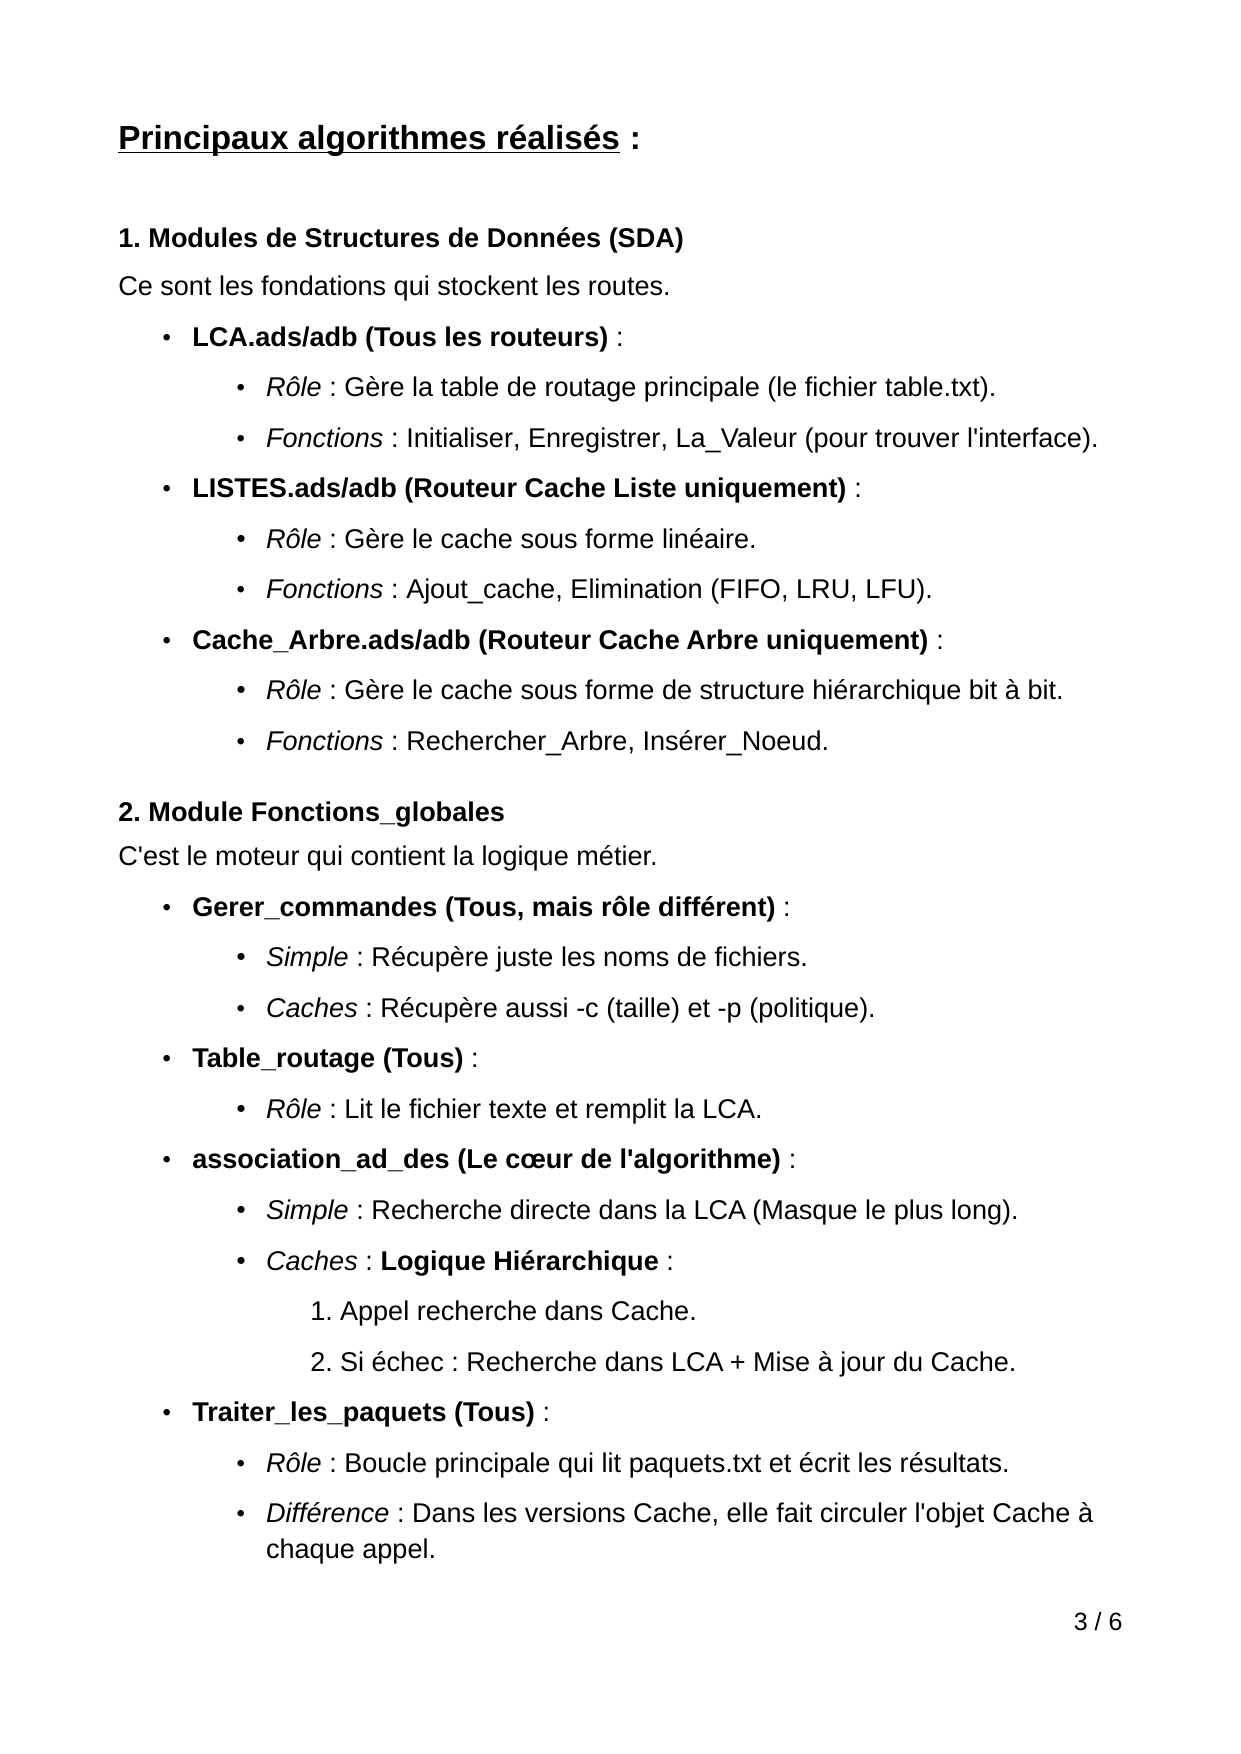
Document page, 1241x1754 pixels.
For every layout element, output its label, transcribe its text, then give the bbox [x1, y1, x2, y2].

list Rôle : Gère le cache sous forme linéaire. [236, 523, 1122, 554]
text C'est le moteur qui contient la logique métier. [118, 840, 1122, 871]
list Caches : Récupère aussi -c (taille) et -p (politique). [236, 992, 1122, 1023]
list Caches : Logique Hiérarchique : [236, 1244, 1122, 1276]
list Fonctions : Initialiser, Enregistrer, La_Valeur (pour trouver l'interface). [236, 422, 1122, 453]
list Rôle : Lit le fichier texte et remplit la LCA. [236, 1093, 1122, 1124]
list Gerer_commandes (Tous, mais rôle différent) : [162, 891, 1122, 922]
list Table_routage (Tous) : [162, 1042, 1122, 1073]
list Fonctions : Ajout_cache, Elimination (FIFO, LRU, LFU). [236, 573, 1122, 604]
list Cache_Arbre.ads/adb (Routeur Cache Arbre uniquement) : [162, 624, 1122, 655]
subtitle 2. Module Fonctions_globales [118, 796, 1122, 828]
list Rôle : Boucle principale qui lit paquets.txt et écrit les résultats. [236, 1447, 1122, 1478]
list association_ad_des (Le cœur de l'algorithme) : [162, 1143, 1122, 1175]
list Appel recherche dans Cache. [310, 1295, 1122, 1326]
list Différence : Dans les versions Cache, elle fait circuler l'objet Cache à chaque appel. [236, 1497, 1122, 1564]
list Simple : Récupère juste les noms de fichiers. [236, 941, 1122, 972]
text Ce sont les fondations qui stockent les routes. [118, 270, 1122, 301]
list Rôle : Gère la table de routage principale (le fichier table.txt). [236, 371, 1122, 402]
list Rôle : Gère le cache sous forme de structure hiérarchique bit à bit. [236, 674, 1122, 706]
list Traiter_les_paquets (Tous) : [162, 1396, 1122, 1427]
text Principaux algorithmes réalisés : [118, 118, 1122, 157]
list Si échec : Recherche dans LCA + Mise à jour du Cache. [310, 1346, 1122, 1377]
list Fonctions : Rechercher_Arbre, Insérer_Noeud. [236, 725, 1122, 756]
list LISTES.ads/adb (Routeur Cache Liste uniquement) : [162, 472, 1122, 503]
list Simple : Recherche directe dans la LCA (Masque le plus long). [236, 1194, 1122, 1225]
list LCA.ads/adb (Tous les routeurs) : [162, 321, 1122, 352]
subtitle 1. Modules de Structures de Données (SDA) [118, 222, 1122, 253]
